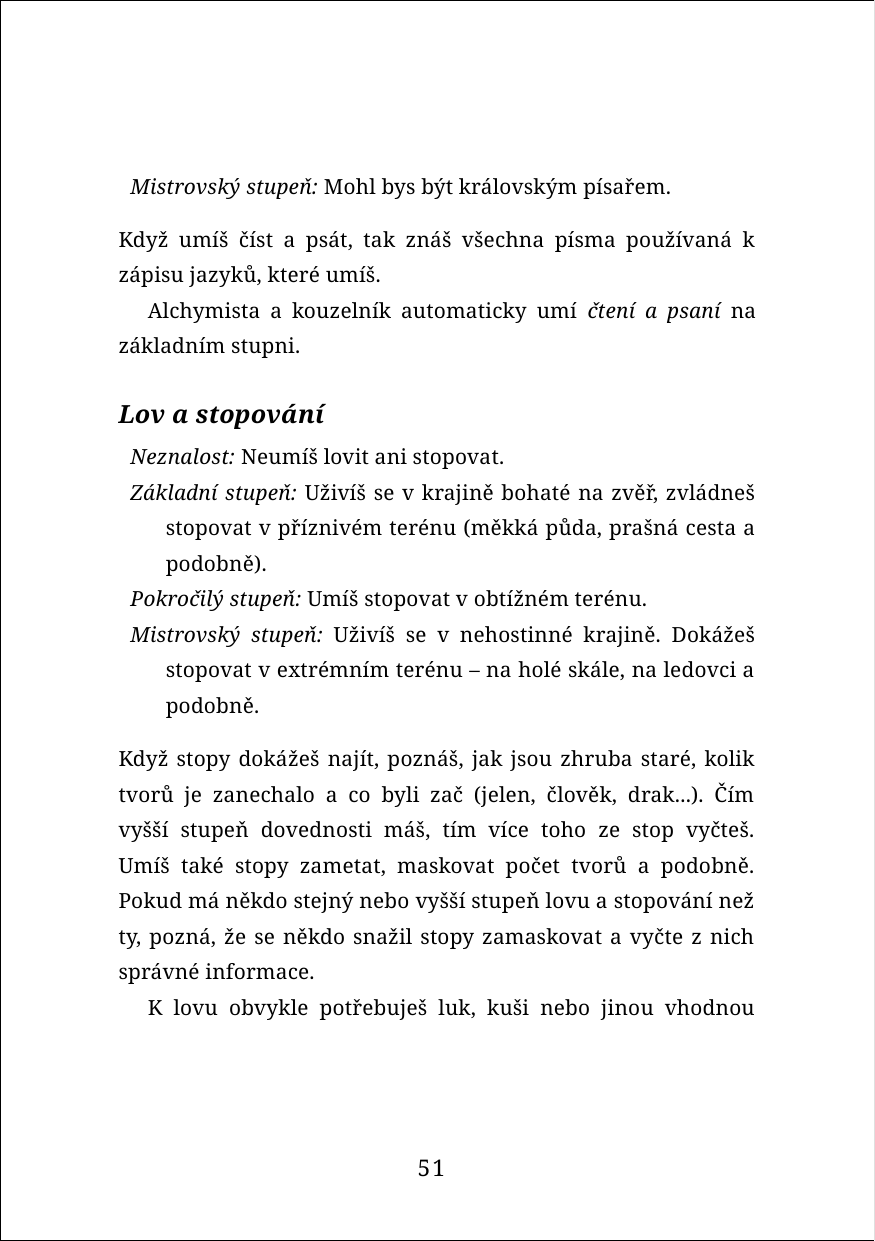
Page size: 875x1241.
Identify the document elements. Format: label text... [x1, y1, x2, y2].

text Základní stupeň: Uživíš se v krajině bohaté na zvěř, zvládneš stopovat v příznivém terénu (měkká půda, prašná cesta a podobně). [130, 478, 756, 577]
text Mistrovský stupeň: Uživíš se v nehostinné krajině. Dokážeš stopovat v extrémním terénu – na holé skále, na ledovci a podobně. [130, 620, 756, 719]
text Pokročilý stupeň: Umíš stopovat v obtížném terénu. [130, 584, 756, 613]
subtitle Lov a stopování [118, 397, 756, 431]
text Mistrovský stupeň: Mohl bys být královským písařem. [130, 172, 756, 200]
text Když stopy dokážeš najít, poznáš, jak jsou zhruba staré, kolik tvorů je zanechalo a co byli zač (jelen, člověk, drak...). Čím vyšší stupeň dovednosti máš, tím více toho ze stop vyčteš. Umíš také stopy zametat, maskovat počet tvorů a podobně. Pokud má někdo stejný nebo vyšší stupeň lovu a stopování než ty, pozná, že se někdo snažil stopy zamaskovat a vyčte z nich správné informace. K lovu obvykle potřebuješ luk, kuši nebo jinou vhodnou [118, 744, 756, 1021]
text Neznalost: Neumíš lovit ani stopovat. [130, 442, 756, 471]
text Když umíš číst a psát, tak znáš všechna písma používaná k zápisu jazyků, které umíš. Alchymista a kouzelník automaticky umí čtení a psaní na základním stupni. [118, 225, 756, 360]
